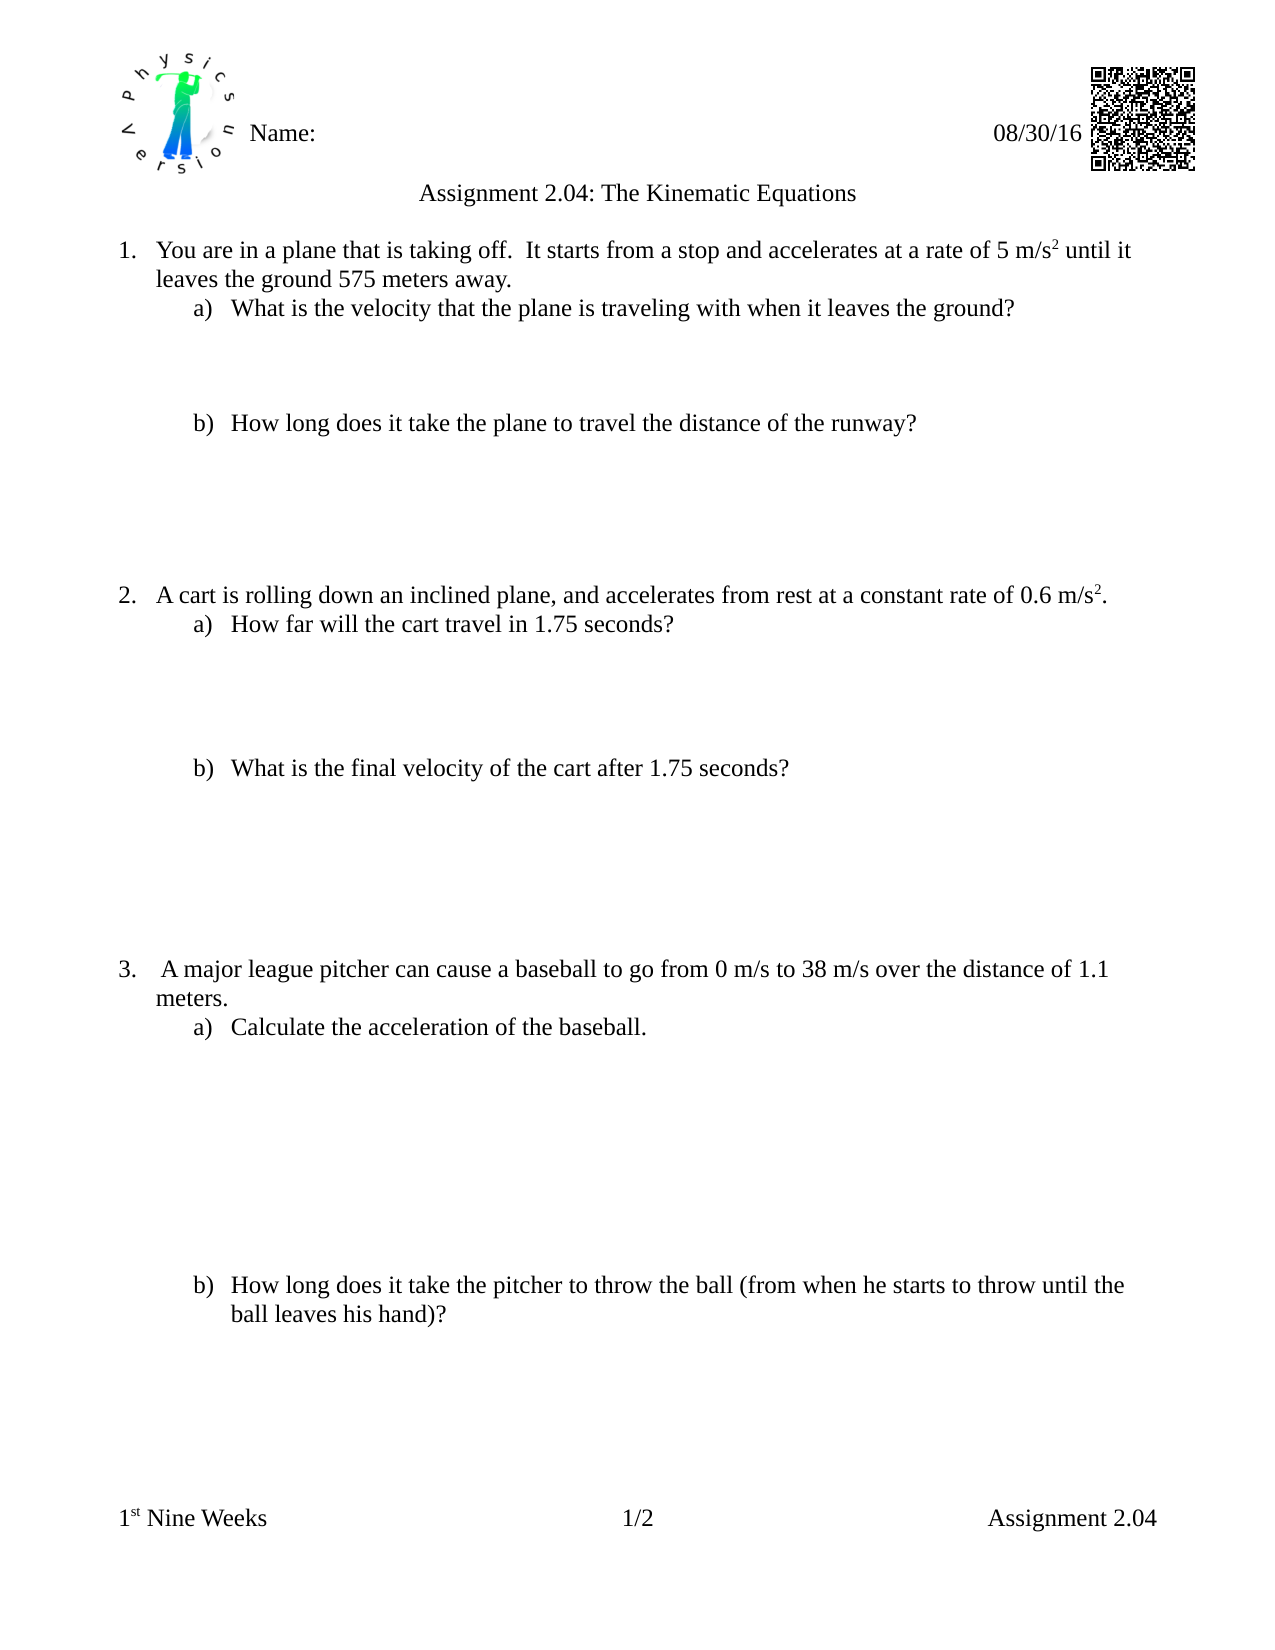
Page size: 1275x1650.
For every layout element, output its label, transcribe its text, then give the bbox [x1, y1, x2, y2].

list How long does it take the pitcher to throw the ball (from when he starts to throw until the ball leaves his hand)? [193, 1271, 1157, 1328]
list You are in a plane that is taking off. It starts from a stop and accelerates at a rate of 5 m/s2 until it leaves the ground 575 meters away. [118, 236, 1157, 293]
list How long does it take the plane to travel the distance of the runway? [193, 408, 1157, 437]
picture [1082, 58, 1203, 179]
list Calculate the acceleration of the baseball. [193, 1012, 1157, 1041]
list How far will the cart travel in 1.75 seconds? [193, 609, 1157, 638]
text Assignment 2.04: The Kinematic Equations [118, 176, 1157, 207]
list What is the final velocity of the cart after 1.75 seconds? [193, 753, 1157, 782]
list A cart is rolling down an inclined plane, and accelerates from rest at a constant rate of 0.6 m/s2. [118, 581, 1157, 609]
picture [121, 53, 235, 174]
list A major league pitcher can cause a baseball to go from 0 m/s to 38 m/s over the distance of 1.1 meters. [118, 954, 1157, 1012]
list What is the velocity that the plane is traveling with when it leaves the ground? [193, 293, 1157, 322]
